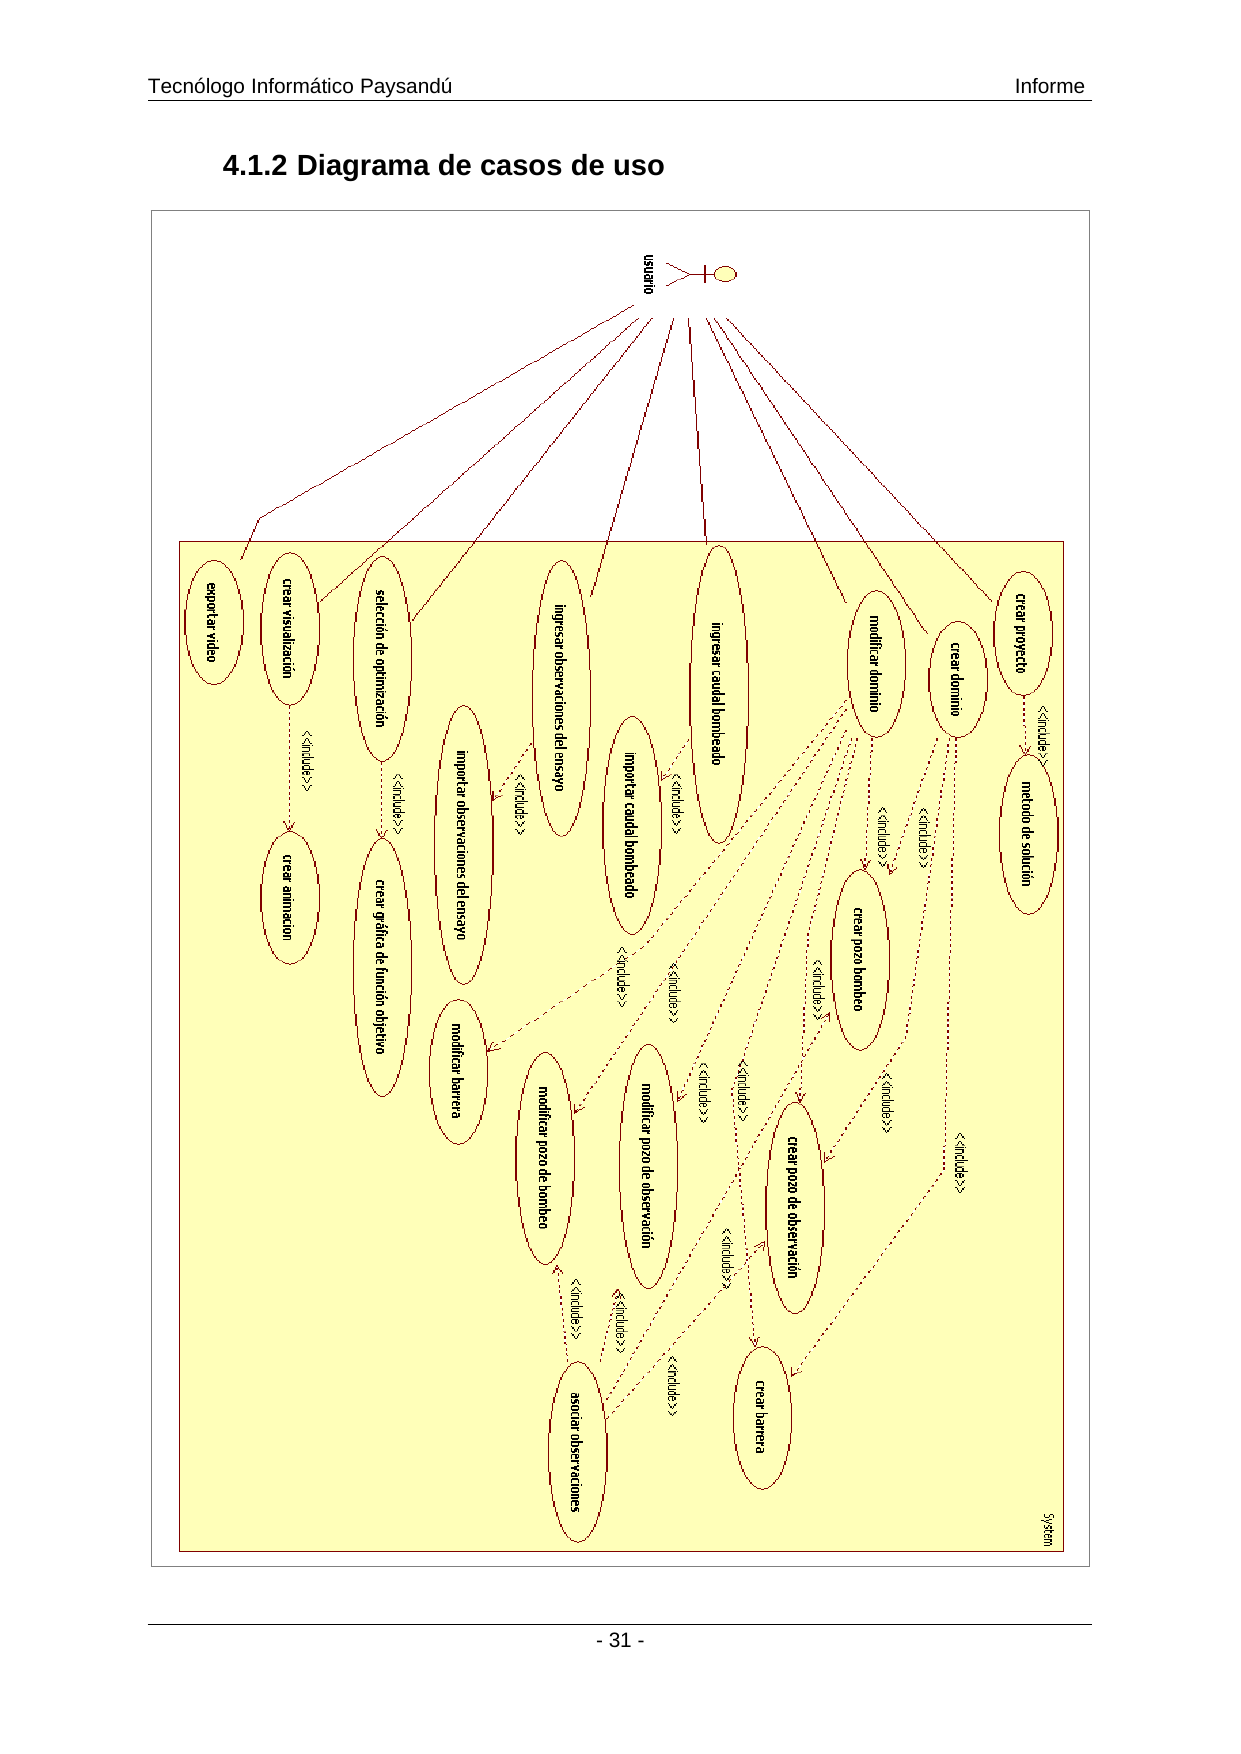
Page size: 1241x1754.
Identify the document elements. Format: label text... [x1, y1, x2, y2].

picture [167, 219, 1074, 1558]
subtitle Diagrama de casos de uso [223, 148, 1092, 181]
